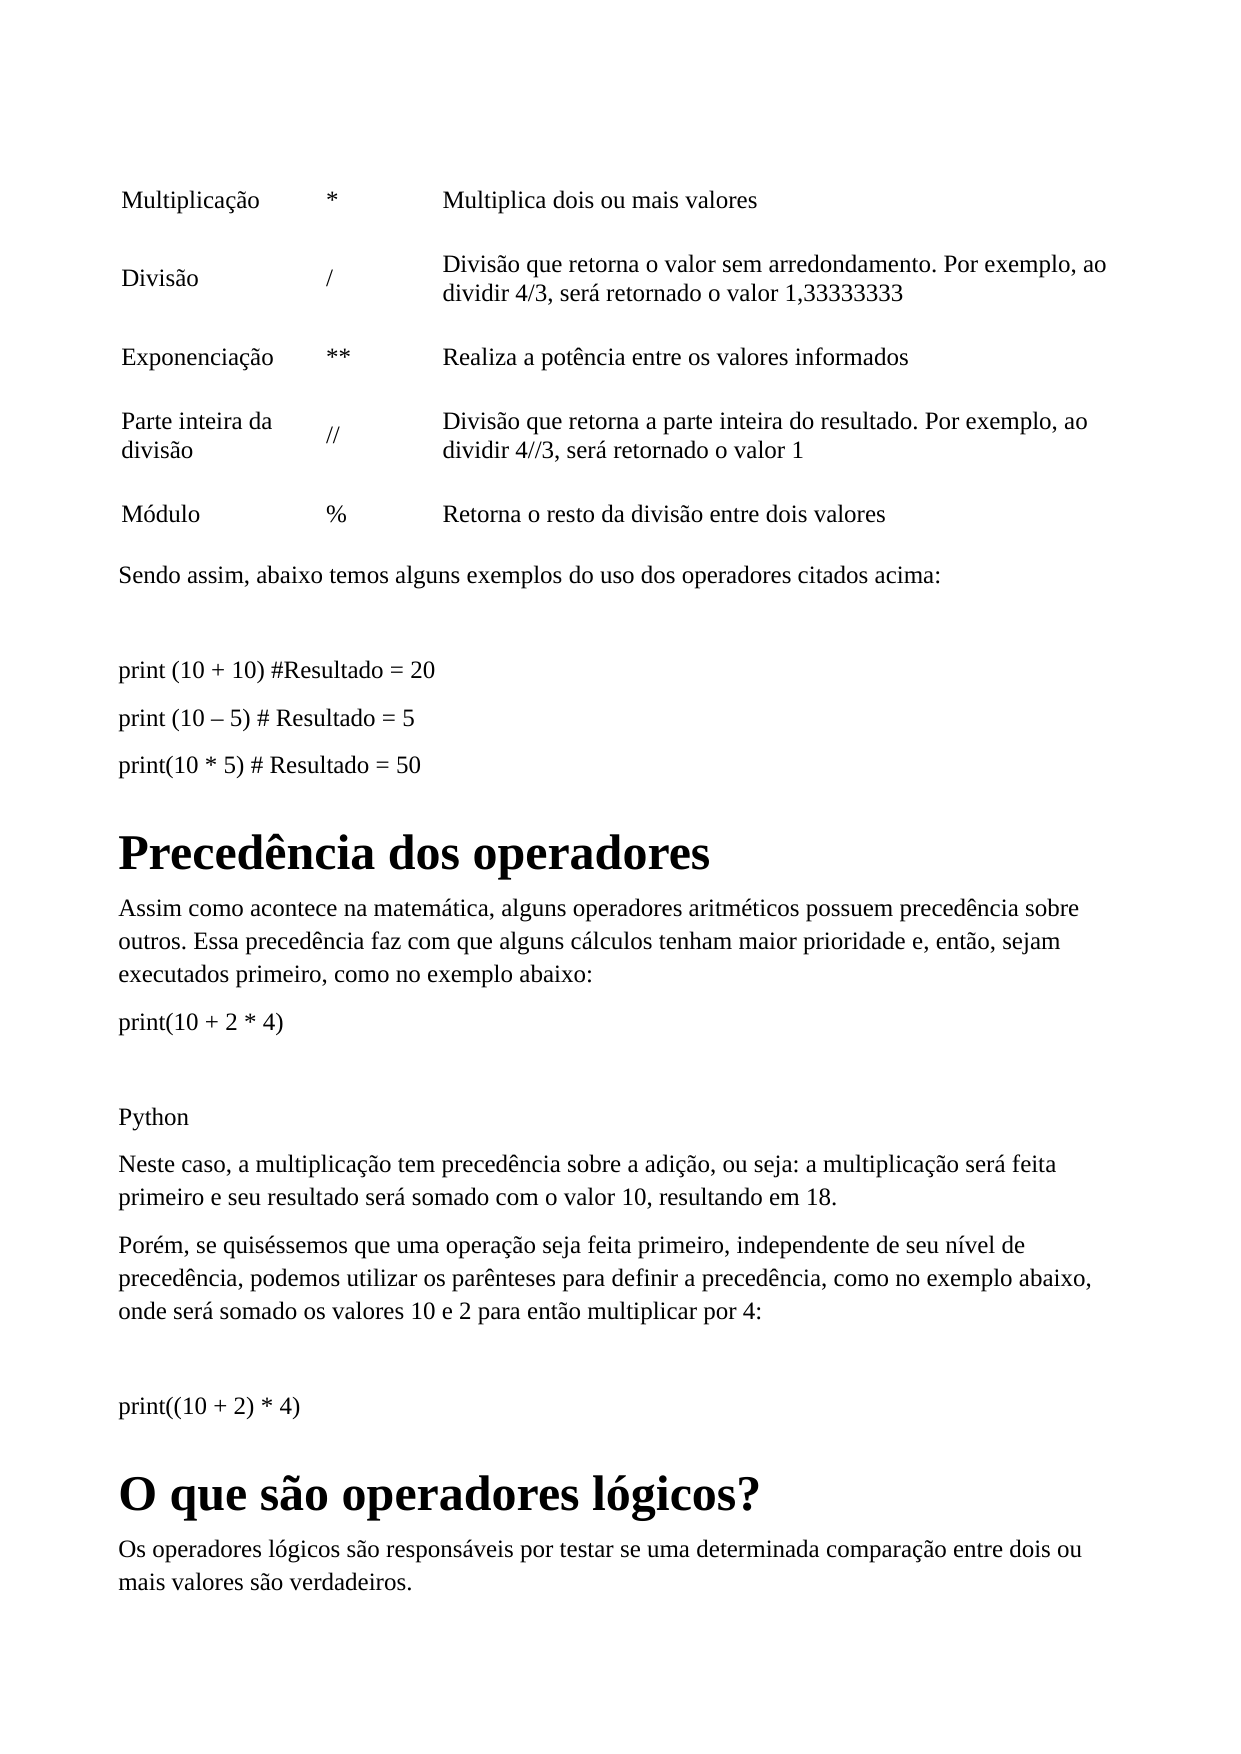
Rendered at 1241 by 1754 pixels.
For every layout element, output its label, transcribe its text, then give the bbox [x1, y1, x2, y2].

table_cell Multiplicação [118, 182, 323, 246]
table_cell ** [323, 339, 439, 403]
table_cell [118, 118, 323, 182]
text print (10 – 5) # Resultado = 5 [118, 703, 1122, 732]
text Sendo assim, abaixo temos alguns exemplos do uso dos operadores citados acima: [118, 560, 1122, 589]
table_cell Divisão que retorna a parte inteira do resultado. Por exemplo, ao dividir 4//3, será retornado o valor 1 [439, 403, 1122, 496]
text Porém, se quiséssemos que uma operação seja feita primeiro, independente de seu nível de precedência, podemos utilizar os parênteses para definir a precedência, como no exemplo abaixo, onde será somado os valores 10 e 2 para então multiplicar por 4: [118, 1230, 1122, 1325]
text print(10 * 5) # Resultado = 50 [118, 750, 1122, 779]
table_cell - [323, 118, 439, 182]
text Assim como acontece na matemática, alguns operadores aritméticos possuem precedência sobre outros. Essa precedência faz com que alguns cálculos tenham maior prioridade e, então, sejam executados primeiro, como no exemplo abaixo: [118, 893, 1122, 988]
table_cell Exponenciação [118, 339, 323, 403]
text Python [118, 1102, 1122, 1131]
text print(10 + 2 * 4) [118, 1007, 1122, 1035]
text print (10 + 10) #Resultado = 20 [118, 655, 1122, 684]
subtitle O que são operadores lógicos? [118, 1464, 1122, 1521]
table_cell Parte inteira da divisão [118, 403, 323, 496]
text Neste caso, a multiplicação tem precedência sobre a adição, ou seja: a multiplicação será feita primeiro e seu resultado será somado com o valor 10, resultando em 18. [118, 1149, 1122, 1211]
text Os operadores lógicos são responsáveis por testar se uma determinada comparação entre dois ou mais valores são verdadeiros. [118, 1534, 1122, 1596]
table_cell [439, 118, 1122, 182]
table_cell Módulo [118, 496, 323, 560]
table_cell / [323, 246, 439, 339]
table_cell Divisão [118, 246, 323, 339]
text print((10 + 2) * 4) [118, 1391, 1122, 1420]
table_cell Divisão que retorna o valor sem arredondamento. Por exemplo, ao dividir 4/3, será retornado o valor 1,33333333 [439, 246, 1122, 339]
table_cell // [323, 403, 439, 496]
subtitle Precedência dos operadores [118, 823, 1122, 881]
table_cell Retorna o resto da divisão entre dois valores [439, 496, 1122, 560]
table_cell % [323, 496, 439, 560]
table_cell Multiplica dois ou mais valores [439, 182, 1122, 246]
table_cell Realiza a potência entre os valores informados [439, 339, 1122, 403]
table_cell * [323, 182, 439, 246]
